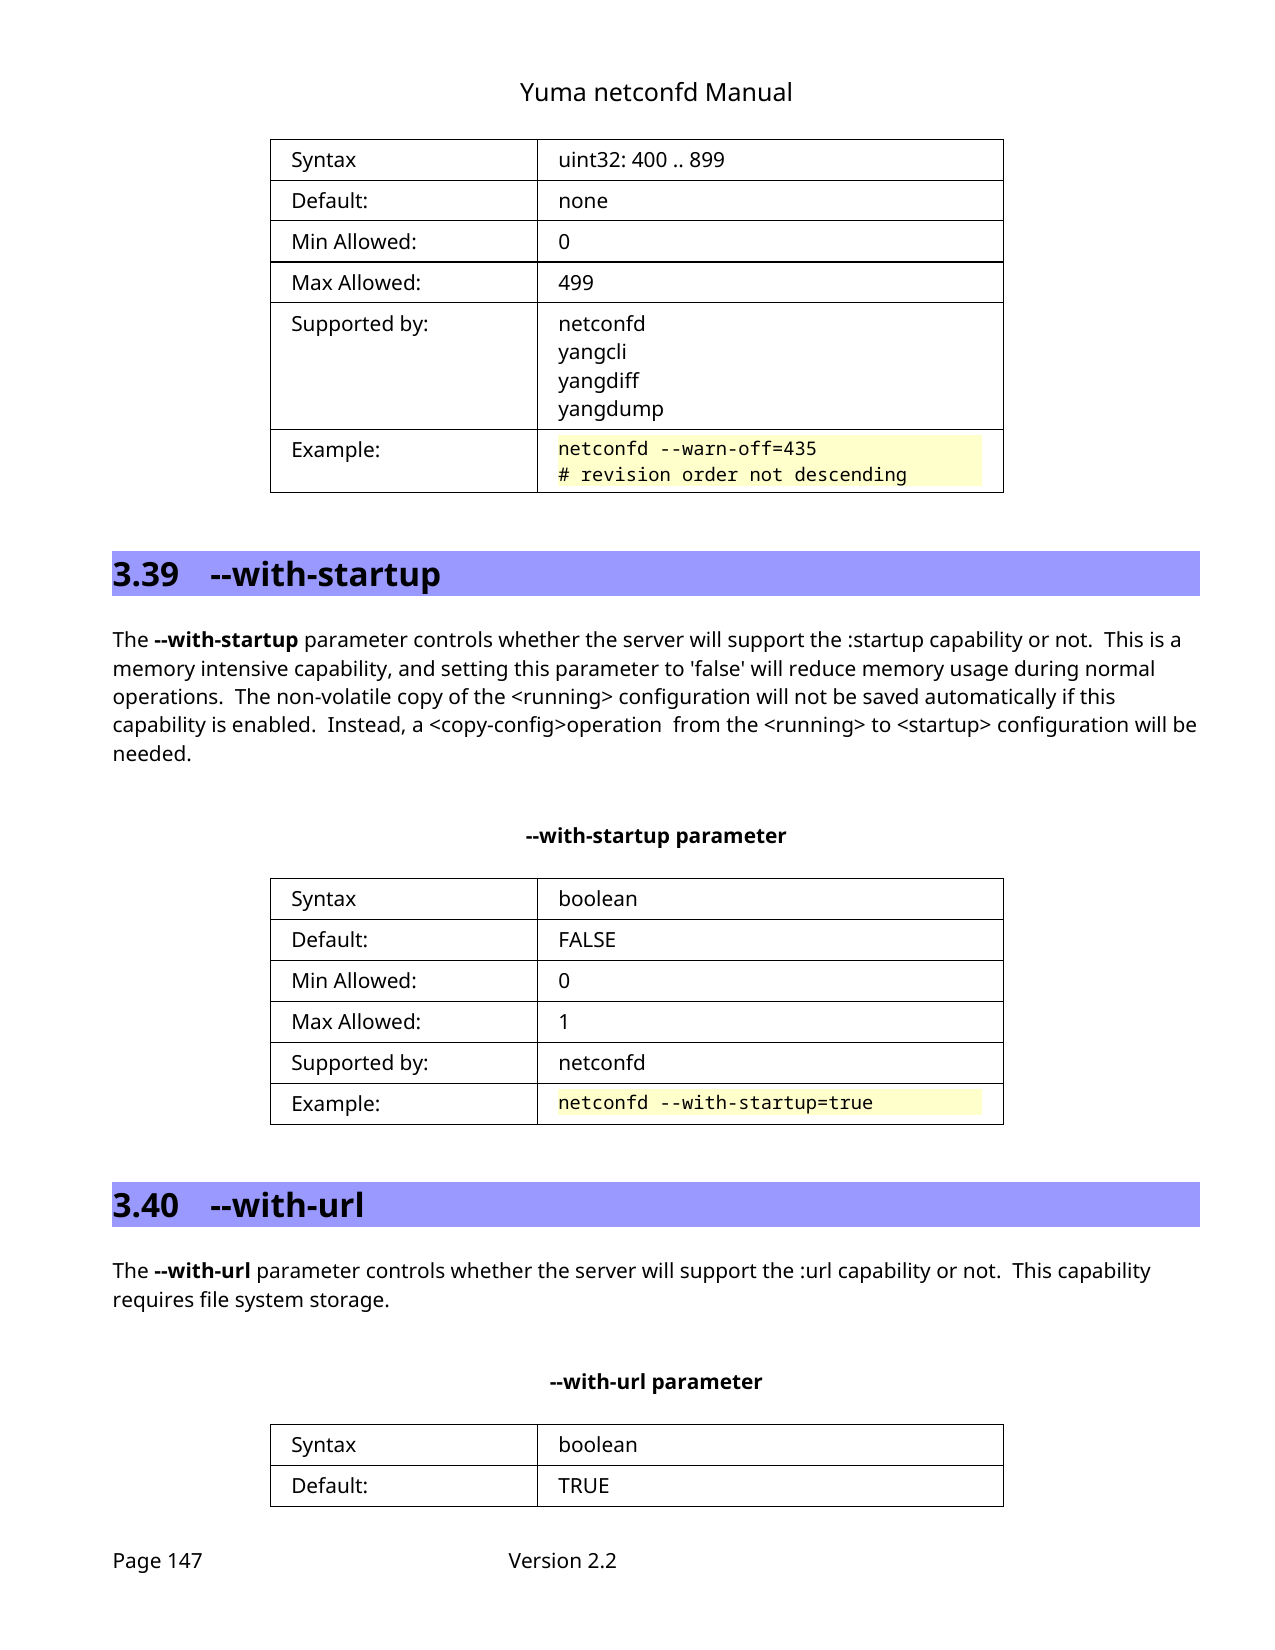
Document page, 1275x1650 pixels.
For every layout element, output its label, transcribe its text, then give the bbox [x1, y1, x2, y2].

table_cell Max Allowed: [271, 263, 537, 302]
table_cell 0 [538, 221, 1003, 261]
table_cell Example: [271, 1084, 537, 1123]
table_cell Default: [271, 1466, 537, 1506]
table_header uint32: 400 .. 899 [538, 140, 1003, 179]
table_cell Max Allowed: [271, 1002, 537, 1042]
text The --with-startup parameter controls whether the server will support the :startup capability or not. This is a memory intensive capability, and setting this parameter to 'false' will reduce memory usage during normal operations. The non-volatile copy of the <running> configuration will not be saved automatically if this capability is enabled. Instead, a <copy-config>operation from the <running> to <startup> configuration will be needed. [112, 625, 1200, 767]
table_cell 1 [538, 1002, 1003, 1042]
table_header boolean [538, 1425, 1003, 1465]
table_cell Example: [271, 430, 537, 492]
table_cell 0 [538, 961, 1003, 1001]
table_cell none [538, 181, 1003, 220]
table_header boolean [538, 879, 1003, 919]
table_cell Min Allowed: [271, 961, 537, 1001]
text The --with-url parameter controls whether the server will support the :url capability or not. This capability requires file system storage. [112, 1257, 1200, 1313]
table_cell FALSE [538, 920, 1003, 960]
subtitle --with-startup [112, 551, 1200, 596]
table_cell netconfd yangcli yangdiff yangdump [538, 303, 1003, 428]
table_cell TRUE [538, 1466, 1003, 1506]
table_cell 499 [538, 263, 1003, 302]
table_cell netconfd --warn-off=435 # revision order not descending [538, 430, 1003, 492]
subtitle --with-url [112, 1182, 1200, 1227]
table_cell netconfd --with-startup=true [538, 1084, 1003, 1123]
subtitle --with-startup parameter [127, 821, 1185, 849]
table_header Syntax [271, 879, 537, 919]
subtitle --with-url parameter [127, 1367, 1185, 1395]
table_header Syntax [271, 1425, 537, 1465]
table_cell Supported by: [271, 1043, 537, 1082]
table_cell Min Allowed: [271, 221, 537, 261]
table_header Syntax [271, 140, 537, 179]
table_cell Supported by: [271, 303, 537, 428]
table_cell Default: [271, 920, 537, 960]
table_cell netconfd [538, 1043, 1003, 1082]
table_cell Default: [271, 181, 537, 220]
